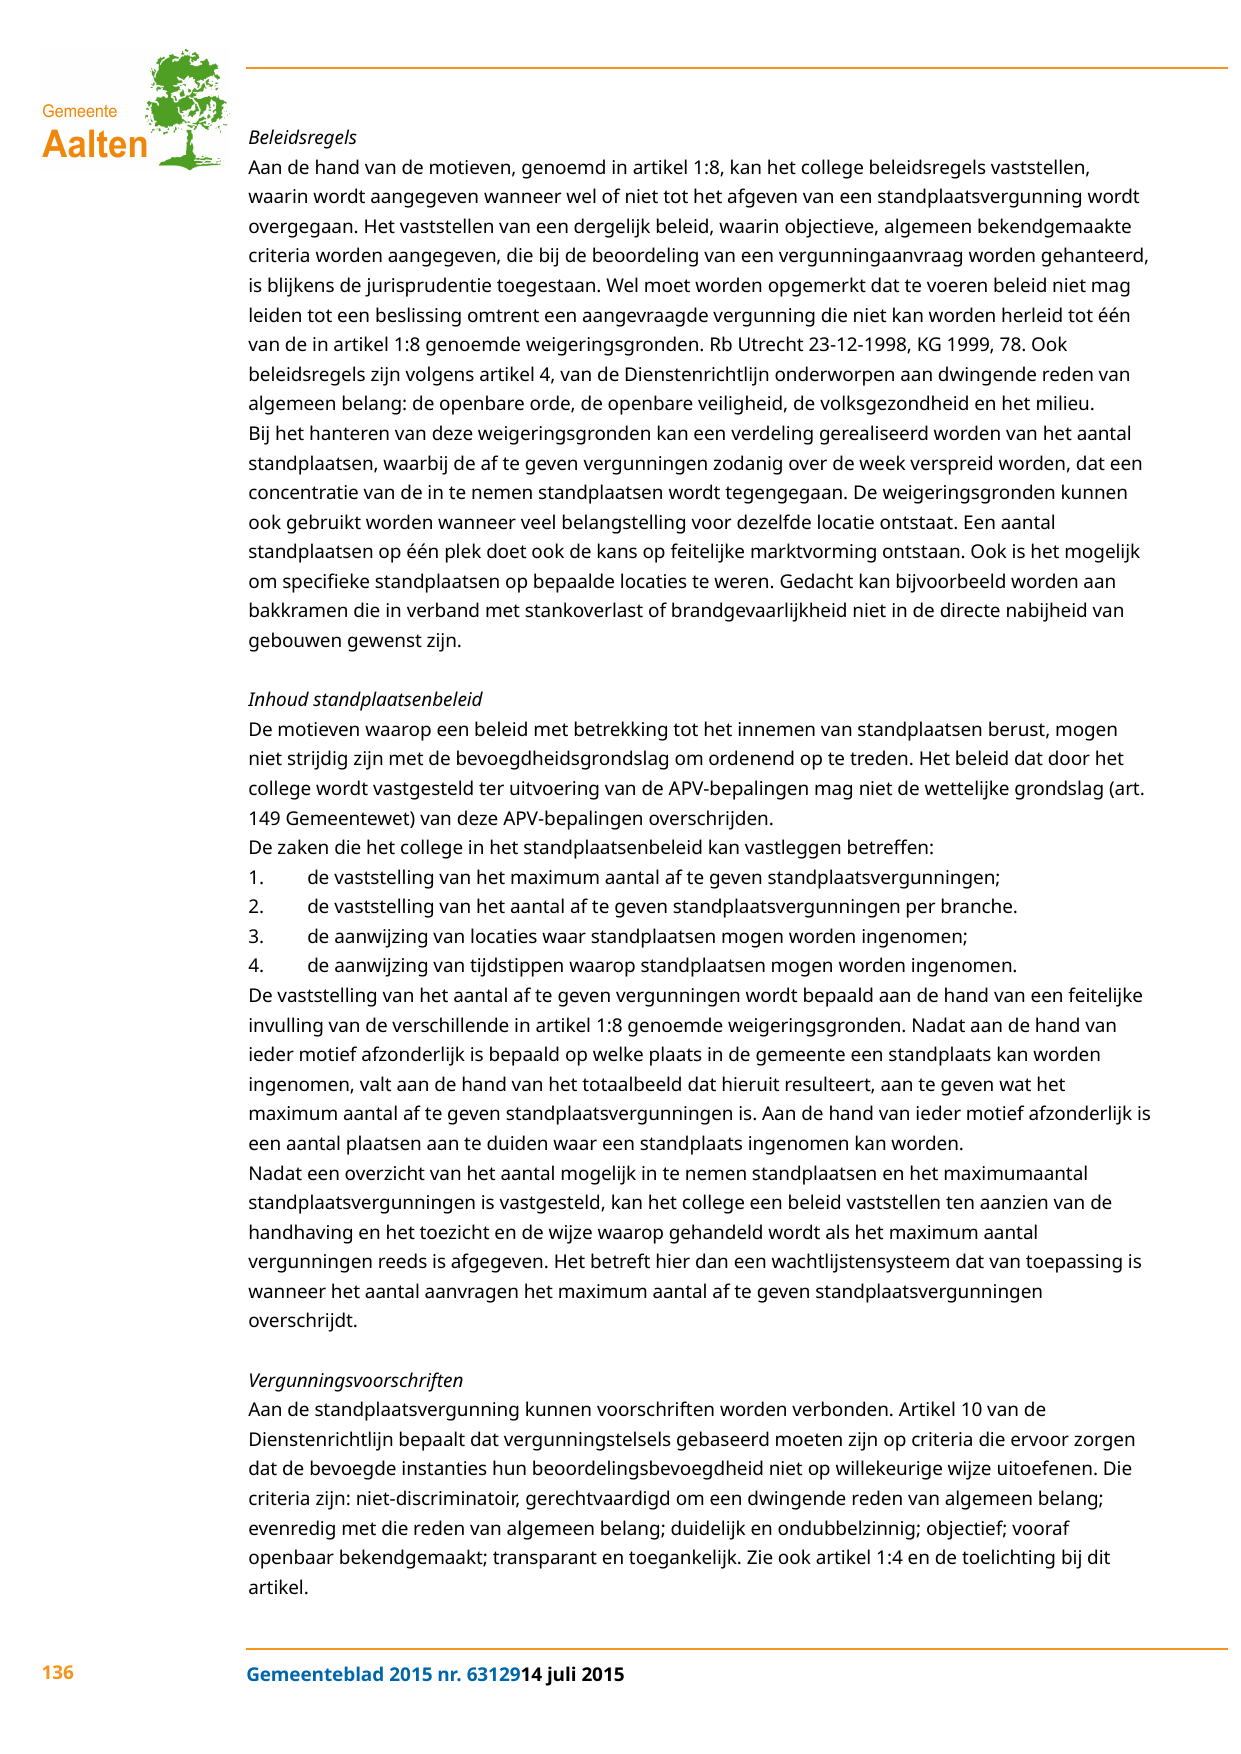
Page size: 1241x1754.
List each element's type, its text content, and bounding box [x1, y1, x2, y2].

picture [41, 47, 231, 172]
list de vaststelling van het aantal af te geven standplaatsvergunningen per branche. [248, 893, 1152, 919]
text Bij het hanteren van deze weigeringsgronden kan een verdeling gerealiseerd worden van het aantal standplaatsen, waarbij de af te geven vergunningen zodanig over de week verspreid worden, dat een concentratie van de in te nemen standplaatsen wordt tegengegaan. De weigeringsgronden kunnen ook gebruikt worden wanneer veel belangstelling voor dezelfde locatie ontstaat. Een aantal standplaatsen op één plek doet ook de kans op feitelijke marktvorming ontstaan. Ook is het mogelijk om specifieke standplaatsen op bepaalde locaties te weren. Gedacht kan bijvoorbeeld worden aan bakkramen die in verband met stankoverlast of brandgevaarlijkheid niet in de directe nabijheid van gebouwen gewenst zijn. [248, 420, 1152, 653]
text Beleidsregels [248, 124, 1152, 150]
text De vaststelling van het aantal af te geven vergunningen wordt bepaald aan de hand van een feitelijke invulling van de verschillende in artikel 1:8 genoemde weigeringsgronden. Nadat aan de hand van ieder motief afzonderlijk is bepaald op welke plaats in de gemeente een standplaats kan worden ingenomen, valt aan de hand van het totaalbeeld dat hieruit resulteert, aan te geven wat het maximum aantal af te geven standplaatsvergunningen is. Aan de hand van ieder motief afzonderlijk is een aantal plaatsen aan te duiden waar een standplaats ingenomen kan worden. [248, 982, 1152, 1156]
text Inhoud standplaatsenbeleid [248, 686, 1152, 712]
text De zaken die het college in het standplaatsenbeleid kan vastleggen betreffen: [248, 834, 1152, 860]
text Aan de standplaatsvergunning kunnen voorschriften worden verbonden. Artikel 10 van de Dienstenrichtlijn bepaalt dat vergunningstelsels gebaseerd moeten zijn op criteria die ervoor zorgen dat de bevoegde instanties hun beoordelingsbevoegdheid niet op willekeurige wijze uitoefenen. Die criteria zijn: niet-discriminatoir, gerechtvaardigd om een dwingende reden van algemeen belang; evenredig met die reden van algemeen belang; duidelijk en ondubbelzinnig; objectief; vooraf openbaar bekendgemaakt; transparant en toegankelijk. Zie ook artikel 1:4 en de toelichting bij dit artikel. [248, 1396, 1152, 1600]
text De motieven waarop een beleid met betrekking tot het innemen van standplaatsen berust, mogen niet strijdig zijn met de bevoegdheidsgrondslag om ordenend op te treden. Het beleid dat door het college wordt vastgesteld ter uitvoering van de APV-bepalingen mag niet de wettelijke grondslag (art. 149 Gemeentewet) van deze APV-bepalingen overschrijden. [248, 716, 1152, 831]
list de vaststelling van het maximum aantal af te geven standplaatsvergunningen; [248, 864, 1152, 890]
list de aanwijzing van locaties waar standplaatsen mogen worden ingenomen; [248, 923, 1152, 949]
text Aan de hand van de motieven, genoemd in artikel 1:8, kan het college beleidsregels vaststellen, waarin wordt aangegeven wanneer wel of niet tot het afgeven van een standplaatsvergunning wordt overgegaan. Het vaststellen van een dergelijk beleid, waarin objectieve, algemeen bekendgemaakte criteria worden aangegeven, die bij de beoordeling van een vergunningaanvraag worden gehanteerd, is blijkens de jurisprudentie toegestaan. Wel moet worden opgemerkt dat te voeren beleid niet mag leiden tot een beslissing omtrent een aangevraagde vergunning die niet kan worden herleid tot één van de in artikel 1:8 genoemde weigeringsgronden. Rb Utrecht 23-12-1998, KG 1999, 78. Ook beleidsregels zijn volgens artikel 4, van de Dienstenrichtlijn onderworpen aan dwingende reden van algemeen belang: de openbare orde, de openbare veiligheid, de volksgezondheid en het milieu. [248, 154, 1152, 416]
list de aanwijzing van tijdstippen waarop standplaatsen mogen worden ingenomen. [248, 953, 1152, 978]
text Vergunningsvoorschriften [248, 1367, 1152, 1393]
text Nadat een overzicht van het aantal mogelijk in te nemen standplaatsen en het maximumaantal standplaatsvergunningen is vastgesteld, kan het college een beleid vaststellen ten aanzien van de handhaving en het toezicht en de wijze waarop gehandeld wordt als het maximum aantal vergunningen reeds is afgegeven. Het betreft hier dan een wachtlijstensysteem dat van toepassing is wanneer het aantal aanvragen het maximum aantal af te geven standplaatsvergunningen overschrijdt. [248, 1160, 1152, 1333]
